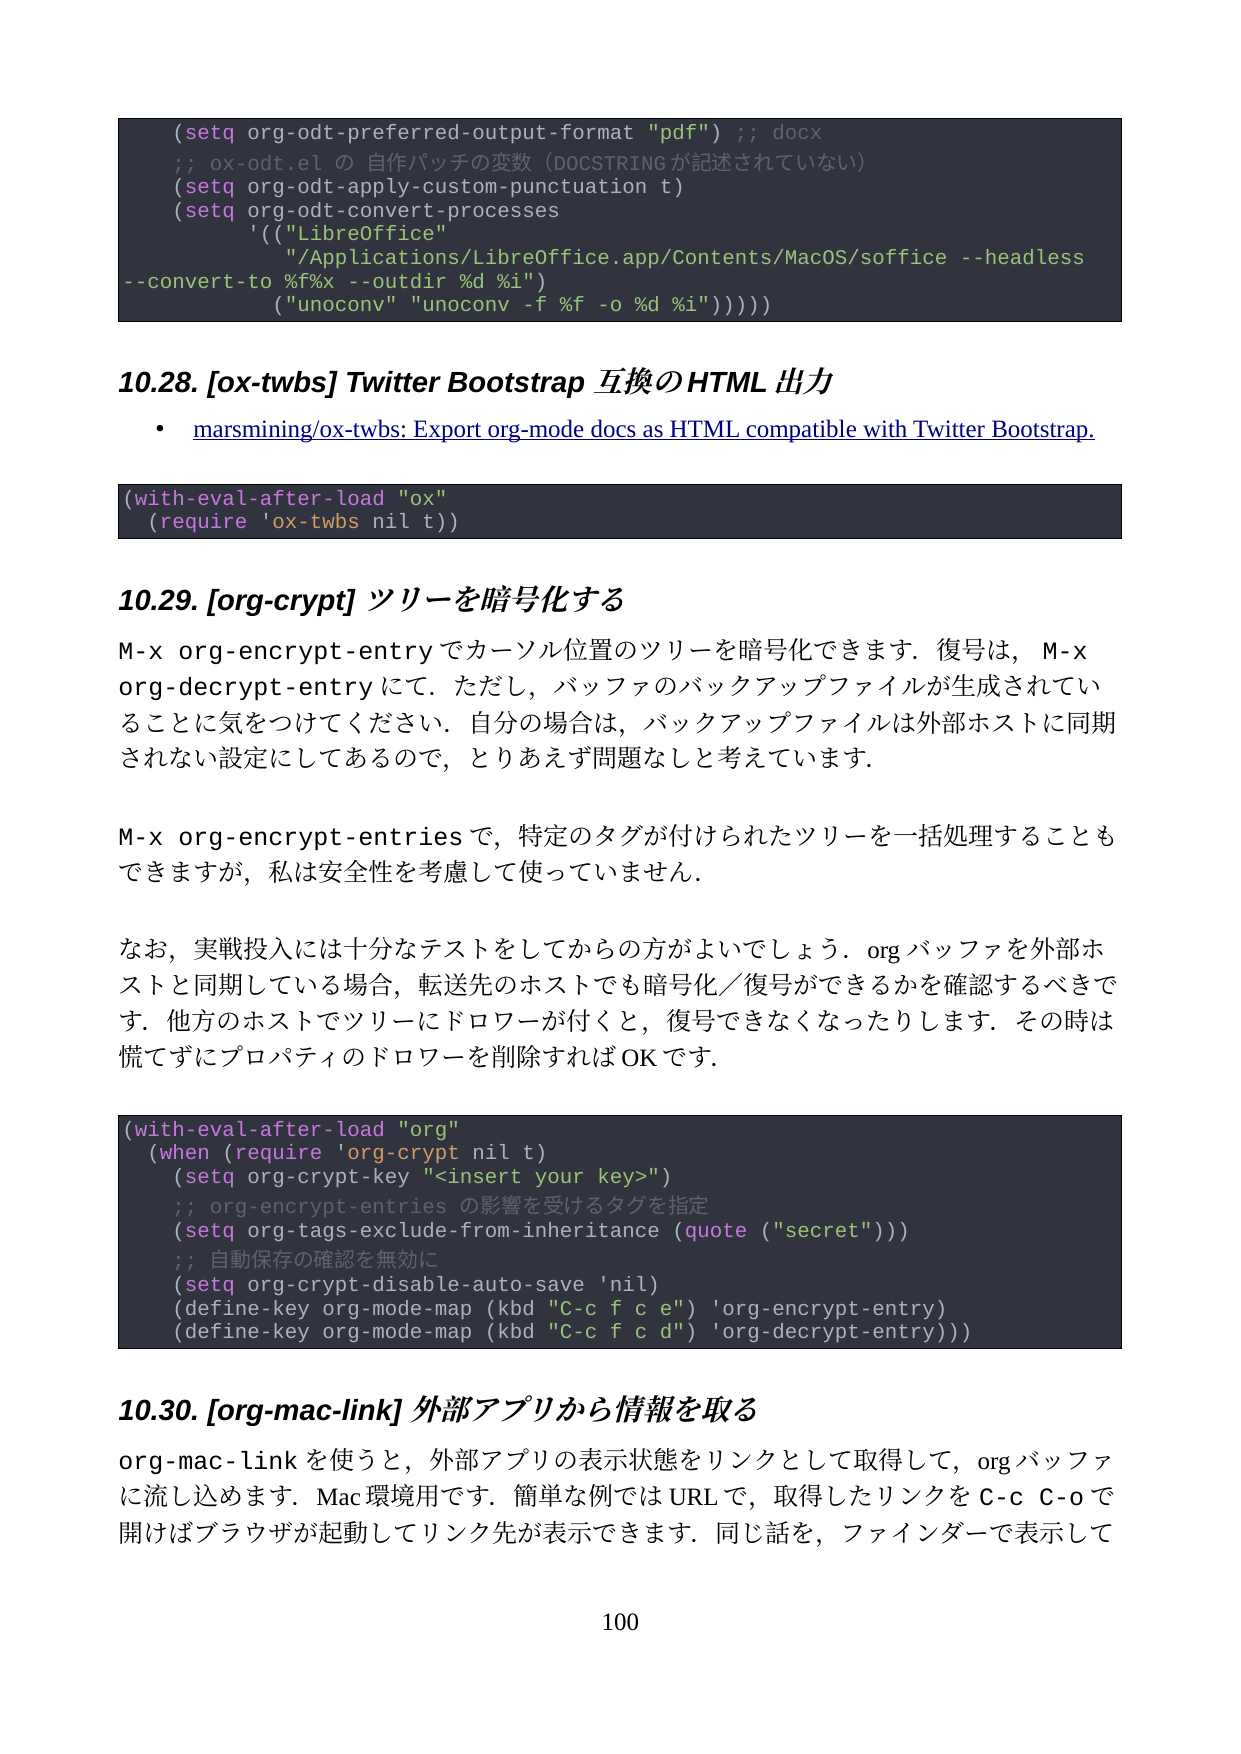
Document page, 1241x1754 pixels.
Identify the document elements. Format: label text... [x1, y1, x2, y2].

text (when (require 'org-crypt nil t) [119, 1138, 1121, 1162]
text ;; org-encrypt-entries の影響を受けるタグを指定 [119, 1186, 1121, 1216]
text ;; 自動保存の確認を無効に [119, 1240, 1121, 1270]
text (define-key org-mode-map (kbd "C-c f c e") 'org-encrypt-entry) [119, 1294, 1121, 1317]
text なお，実戦投入には十分なテストをしてからの方がよいでしょう．org バッファを外部ホストと同期している場合，転送先のホストでも暗号化／復号ができるかを確認するべきです．他方のホストでツリーにドロワーが付くと，復号できなくなったりします．その時は慌てずにプロパティのドロワーを削除すればOKです． [118, 930, 1122, 1102]
text (setq org-crypt-disable-auto-save 'nil) [119, 1270, 1121, 1294]
text "/Applications/LibreOffice.app/Contents/MacOS/soffice --headless --convert-to %f%x --outdir %d %i") [119, 243, 1121, 290]
text org-mac-link を使うと，外部アプリの表示状態をリンクとして取得して，orgバッファに流し込めます．Mac環境用です．簡単な例ではURLで，取得したリンクを C-c C-o で開けばブラウザが起動してリンク先が表示できます．同じ話を，ファインダーで表示して [118, 1441, 1122, 1549]
text (with-eval-after-load "ox" [119, 485, 1121, 507]
text (setq org-odt-convert-processes [119, 196, 1121, 219]
subtitle [org-crypt] ツリーを暗号化する [118, 576, 1122, 618]
subtitle [org-mac-link] 外部アプリから情報を取る [118, 1386, 1122, 1428]
list marsmining/ox-twbs: Export org-mode docs as HTML compatible with Twitter Bootstrap. [156, 414, 1122, 471]
text (setq org-tags-exclude-from-inheritance (quote ("secret"))) [119, 1216, 1121, 1240]
text (define-key org-mode-map (kbd "C-c f c d") 'org-decrypt-entry))) [119, 1317, 1121, 1348]
subtitle [ox-twbs] Twitter Bootstrap 互換のHTML出力 [118, 359, 1122, 401]
text (setq org-odt-apply-custom-punctuation t) [119, 172, 1121, 196]
text (require 'ox-twbs nil t)) [119, 507, 1121, 538]
text M-x org-encrypt-entries で，特定のタグが付けられたツリーを一括処理することもできますが，私は安全性を考慮して使っていません． [118, 816, 1122, 917]
text (setq org-odt-preferred-output-format "pdf") ;; docx [119, 119, 1121, 142]
text (with-eval-after-load "org" [119, 1116, 1121, 1138]
text M-x org-encrypt-entry でカーソル位置のツリーを暗号化できます．復号は， M-x org-decrypt-entry にて．ただし，バッファのバックアップファイルが生成されていることに気をつけてください．自分の場合は，バックアップファイルは外部ホストに同期されない設定にしてあるので，とりあえず問題なしと考えています． [118, 631, 1122, 804]
text ("unoconv" "unoconv -f %f -o %d %i"))))) [119, 290, 1121, 321]
text ;; ox-odt.el の 自作パッチの変数（DOCSTRINGが記述されていない） [119, 142, 1121, 172]
text (setq org-crypt-key "<insert your key>") [119, 1162, 1121, 1186]
text '(("LibreOffice" [119, 219, 1121, 243]
